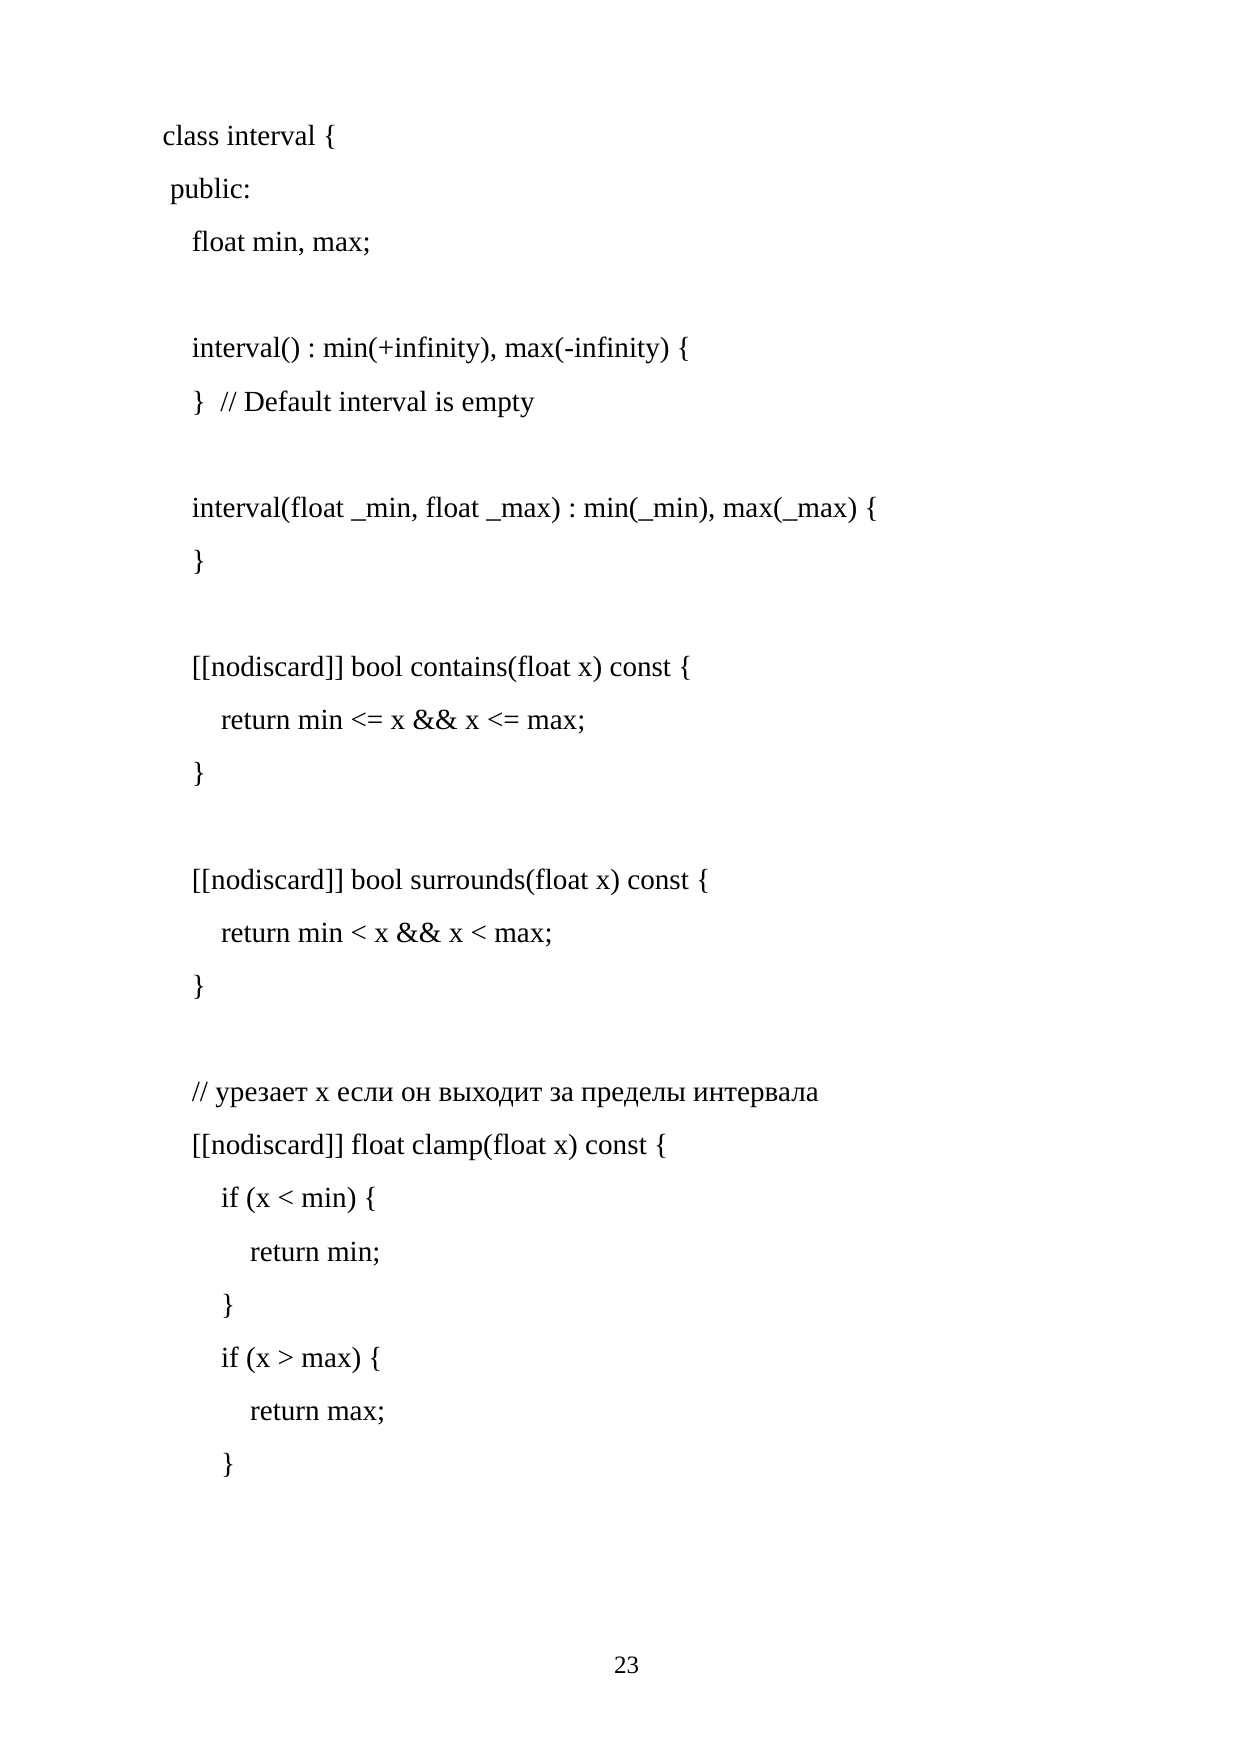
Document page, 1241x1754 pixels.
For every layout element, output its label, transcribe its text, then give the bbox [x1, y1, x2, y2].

text return min <= x && x <= max; [162, 702, 1090, 736]
text } // Default interval is empty [162, 384, 1090, 417]
text if (x < min) { [162, 1181, 1090, 1214]
text return min; [162, 1234, 1090, 1267]
text public: [162, 171, 1090, 205]
text [[nodiscard]] bool surrounds(float x) const { [162, 862, 1090, 895]
text } [162, 1446, 1090, 1480]
text class interval { [162, 118, 1090, 152]
text [[nodiscard]] bool contains(float x) const { [162, 649, 1090, 683]
text } [162, 1287, 1090, 1320]
text [[nodiscard]] float clamp(float x) const { [162, 1127, 1090, 1161]
text interval() : min(+infinity), max(-infinity) { [162, 331, 1090, 364]
text // урезает x если он выходит за пределы интервала [162, 1074, 1090, 1108]
text return max; [162, 1393, 1090, 1427]
text return min < x && x < max; [162, 915, 1090, 948]
text } [162, 543, 1090, 577]
text interval(float _min, float _max) : min(_min), max(_max) { [162, 490, 1090, 523]
text } [162, 968, 1090, 1002]
text if (x > max) { [162, 1340, 1090, 1373]
text float min, max; [162, 224, 1090, 258]
text } [162, 756, 1090, 789]
